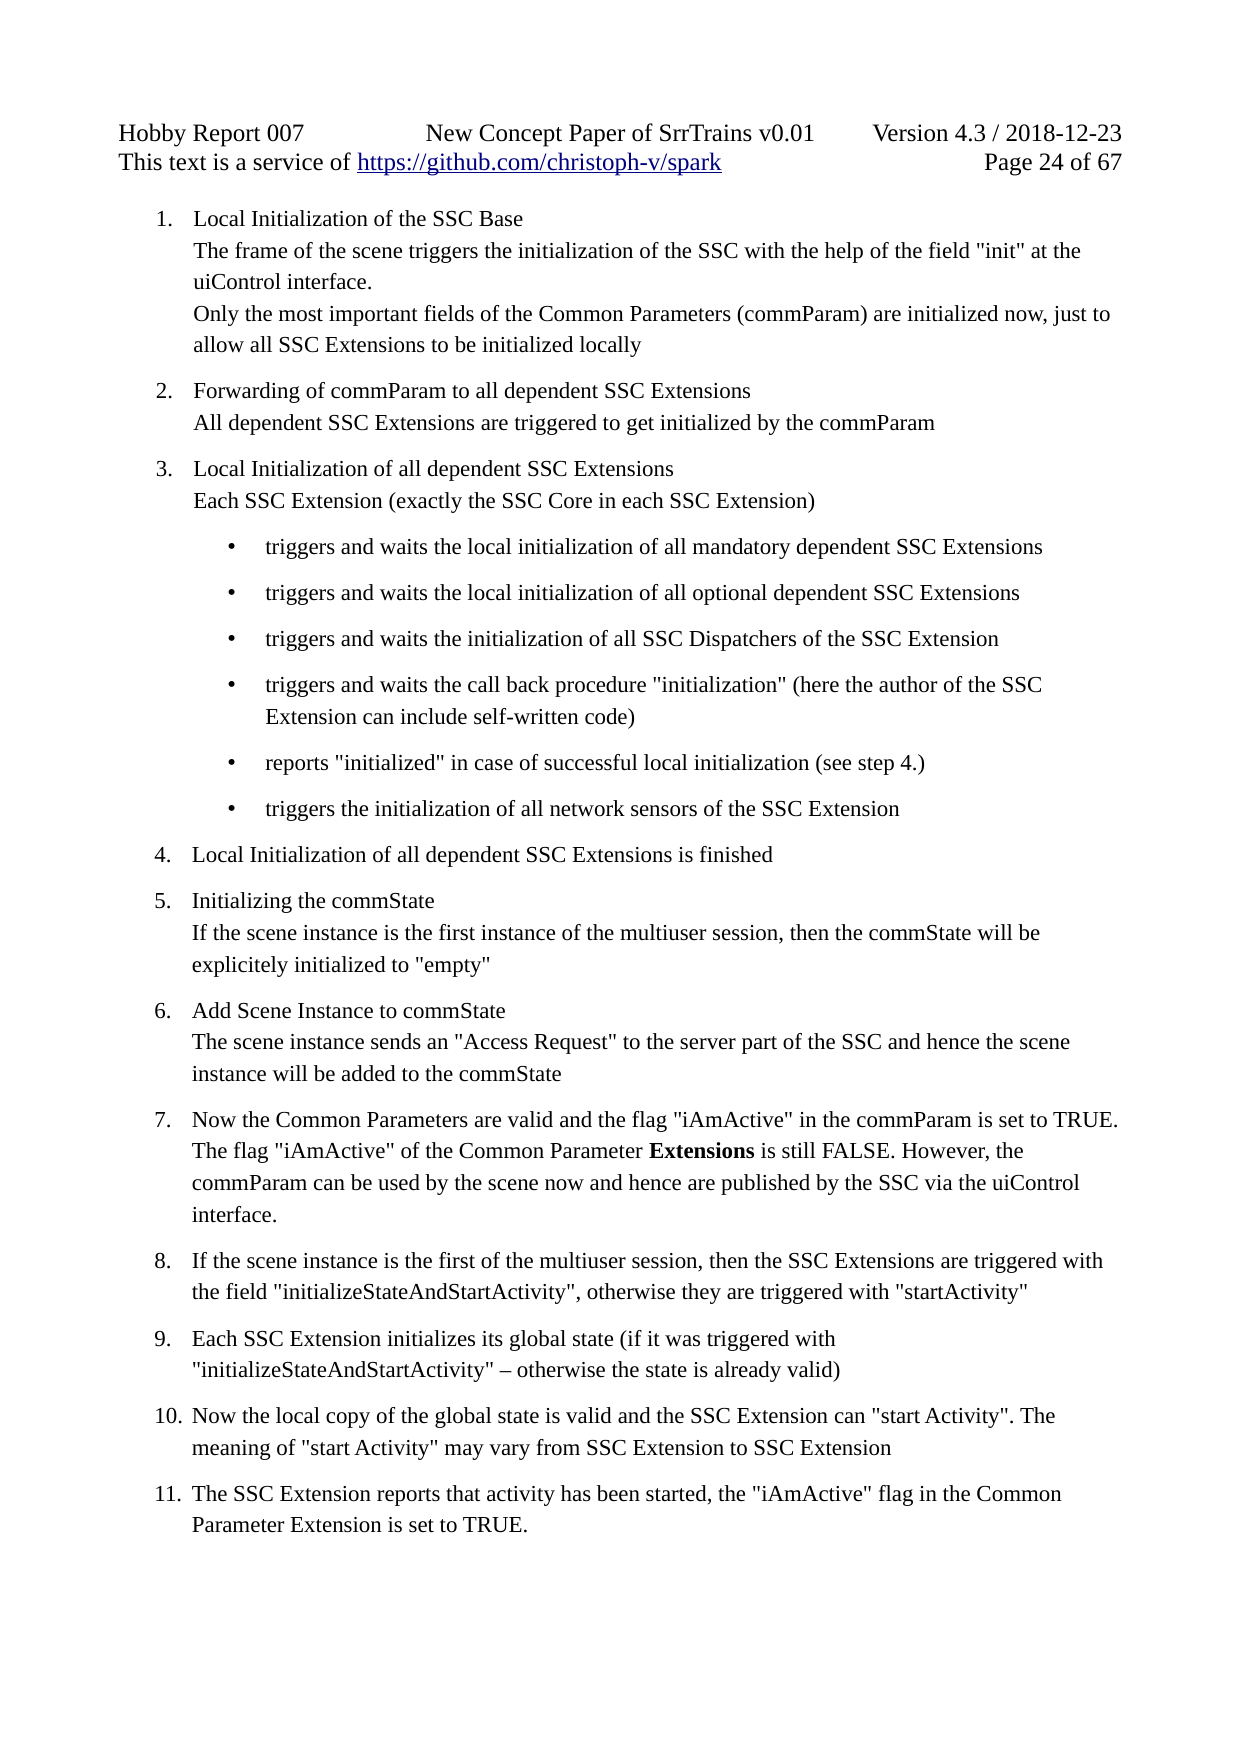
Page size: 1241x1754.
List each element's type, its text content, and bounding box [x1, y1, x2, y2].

list triggers and waits the call back procedure "initialization" (here the author of the SSC Extension can include self-written code) [228, 671, 1122, 729]
list Local Initialization of the SSC Base The frame of the scene triggers the initialization of the SSC with the help of the field "init" at the uiControl interface. Only the most important fields of the Common Parameters (commParam) are initialized now, just to allow all SSC Extensions to be initialized locally [156, 205, 1122, 358]
list triggers and waits the initialization of all SSC Dispatchers of the SSC Extension [228, 625, 1122, 652]
list Local Initialization of all dependent SSC Extensions is finished [154, 841, 1122, 868]
list Each SSC Extension initializes its global state (if it was triggered with "initializeStateAndStartActivity" – otherwise the state is already valid) [154, 1324, 1122, 1382]
list Add Scene Instance to commState The scene instance sends an "Access Request" to the server part of the SSC and hence the scene instance will be added to the commState [154, 997, 1122, 1086]
list Now the Common Parameters are valid and the flag "iAmActive" in the commParam is set to TRUE. The flag "iAmActive" of the Common Parameter Extensions is still FALSE. However, the commParam can be used by the scene now and hence are published by the SSC via the uiControl interface. [154, 1106, 1122, 1227]
list Forwarding of commParam to all dependent SSC Extensions All dependent SSC Extensions are triggered to get initialized by the commParam [156, 377, 1122, 435]
list triggers and waits the local initialization of all optional dependent SSC Extensions [228, 579, 1122, 605]
list Now the local copy of the global state is valid and the SSC Extension can "start Activity". The meaning of "start Activity" may vary from SSC Extension to SSC Extension [154, 1402, 1122, 1460]
list triggers the initialization of all network sensors of the SSC Extension [228, 795, 1122, 822]
list triggers and waits the local initialization of all mandatory dependent SSC Extensions [228, 533, 1122, 559]
list If the scene instance is the first of the multiuser session, then the SSC Extensions are triggered with the field "initializeStateAndStartActivity", otherwise they are triggered with "startActivity" [154, 1247, 1122, 1305]
list The SSC Extension reports that activity has been started, the "iAmActive" flag in the Common Parameter Extension is set to TRUE. [154, 1480, 1122, 1538]
list Local Initialization of all dependent SSC Extensions Each SSC Extension (exactly the SSC Core in each SSC Extension) [156, 455, 1122, 513]
list Initializing the commState If the scene instance is the first instance of the multiuser session, then the commState will be explicitely initialized to "empty" [154, 887, 1122, 977]
list reports "initialized" in case of successful local initialization (see step 4.) [228, 749, 1122, 775]
